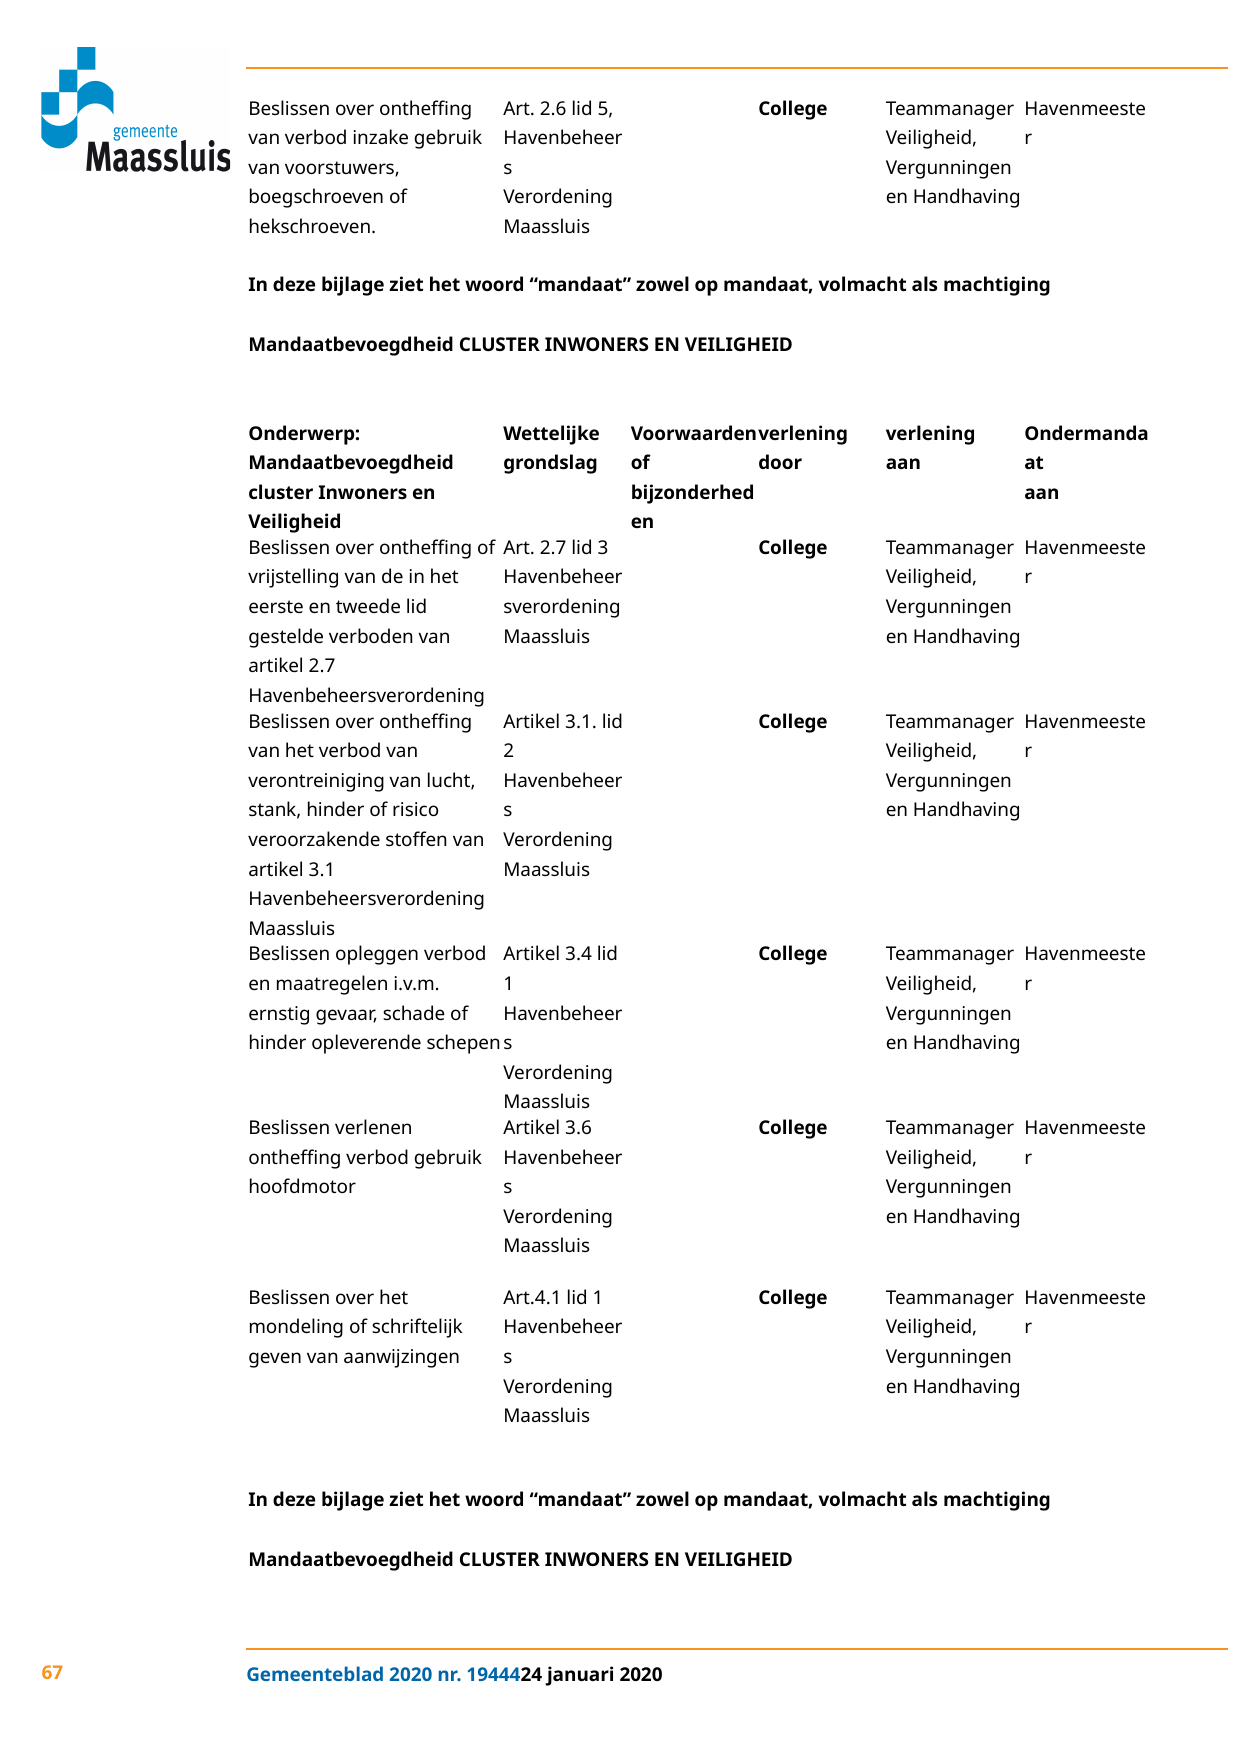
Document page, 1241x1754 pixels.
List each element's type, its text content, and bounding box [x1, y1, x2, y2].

table_cell Art.4.1 lid 1 Havenbeheers Verordening Maassluis [503, 1284, 631, 1428]
table_header Voorwaarden of bijzonderheden [631, 420, 758, 534]
table_cell [503, 1428, 631, 1454]
table_cell Beslissen over ontheffing of vrijstelling van de in het eerste en tweede lid gestelde verboden van artikel 2.7 Havenbeheersverordening [248, 534, 503, 708]
table_cell Beslissen over ontheffing van het verbod van verontreiniging van lucht, stank, hinder of risico veroorzakende stoffen van artikel 3.1 Havenbeheersverordening Maassluis [248, 708, 503, 941]
table_header Onderwerp: Mandaatbevoegdheid cluster Inwoners en Veiligheid [248, 420, 503, 534]
table_cell Havenmeester [1024, 708, 1152, 941]
table_cell College [758, 708, 886, 941]
table_cell Havenmeester [1024, 1114, 1152, 1258]
text In deze bijlage ziet het woord “mandaat” zowel op mandaat, volmacht als machtiging [248, 272, 1152, 297]
table_cell Teammanager Veiligheid, Vergunningen en Handhaving [886, 534, 1024, 708]
table_cell Teammanager Veiligheid, Vergunningen en Handhaving [886, 1114, 1024, 1258]
table_header Wettelijke grondslag [503, 420, 631, 534]
table_cell College [758, 1114, 886, 1258]
table_cell College [758, 941, 886, 1114]
table_cell Teammanager Veiligheid, Vergunningen en Handhaving [886, 95, 1024, 239]
table_cell [631, 534, 758, 708]
table_header Ondermandaat aan [1024, 420, 1152, 534]
table_cell [758, 1428, 886, 1454]
table_cell Teammanager Veiligheid, Vergunningen en Handhaving [886, 708, 1024, 941]
table_cell Beslissen over het mondeling of schriftelijk geven van aanwijzingen [248, 1284, 503, 1428]
table_cell [631, 1284, 758, 1428]
table_cell [886, 1258, 1024, 1284]
text In deze bijlage ziet het woord “mandaat” zowel op mandaat, volmacht als machtiging [248, 1487, 1152, 1512]
table_cell Havenmeester [1024, 941, 1152, 1114]
table_cell Teammanager Veiligheid, Vergunningen en Handhaving [886, 941, 1024, 1114]
table_cell [631, 1258, 758, 1284]
table_cell Art. 2.6 lid 5, Havenbeheers Verordening Maassluis [503, 95, 631, 239]
table_cell [886, 1428, 1024, 1454]
table_cell College [758, 95, 886, 239]
table_cell [631, 708, 758, 941]
table_cell College [758, 1284, 886, 1428]
table_cell [631, 941, 758, 1114]
table_cell Havenmeester [1024, 95, 1152, 239]
picture [41, 47, 231, 172]
picture [41, 47, 77, 92]
table_cell [1024, 1428, 1152, 1454]
table_cell Beslissen over ontheffing van verbod inzake gebruik van voorstuwers, boegschroeven of hekschroeven. [248, 95, 503, 239]
table_cell Beslissen verlenen ontheffing verbod gebruik hoofdmotor [248, 1114, 503, 1258]
table_cell [631, 1428, 758, 1454]
text Mandaatbevoegdheid CLUSTER INWONERS EN VEILIGHEID [248, 331, 1152, 357]
table_cell Teammanager Veiligheid, Vergunningen en Handhaving [886, 1284, 1024, 1428]
table_header verlening door [758, 420, 886, 534]
table_cell College [758, 534, 886, 708]
table_cell [631, 95, 758, 239]
table_cell Havenmeester [1024, 1284, 1152, 1428]
table_cell [1024, 1258, 1152, 1284]
table_cell [758, 1258, 886, 1284]
table_cell [248, 1258, 503, 1284]
table_cell Beslissen opleggen verbod en maatregelen i.v.m. ernstig gevaar, schade of hinder opleverende schepen [248, 941, 503, 1114]
table_cell Artikel 3.4 lid 1 Havenbeheers Verordening Maassluis [503, 941, 631, 1114]
table_cell Havenmeester [1024, 534, 1152, 708]
text Mandaatbevoegdheid CLUSTER INWONERS EN VEILIGHEID [248, 1546, 1152, 1572]
table_cell [631, 1114, 758, 1258]
table_cell Art. 2.7 lid 3 Havenbeheersverordening Maassluis [503, 534, 631, 708]
table_cell [248, 1428, 503, 1454]
table_header verlening aan [886, 420, 1024, 534]
table_cell [503, 1258, 631, 1284]
table_cell Artikel 3.6 Havenbeheers Verordening Maassluis [503, 1114, 631, 1258]
table_cell Artikel 3.1. lid 2 Havenbeheers Verordening Maassluis [503, 708, 631, 941]
